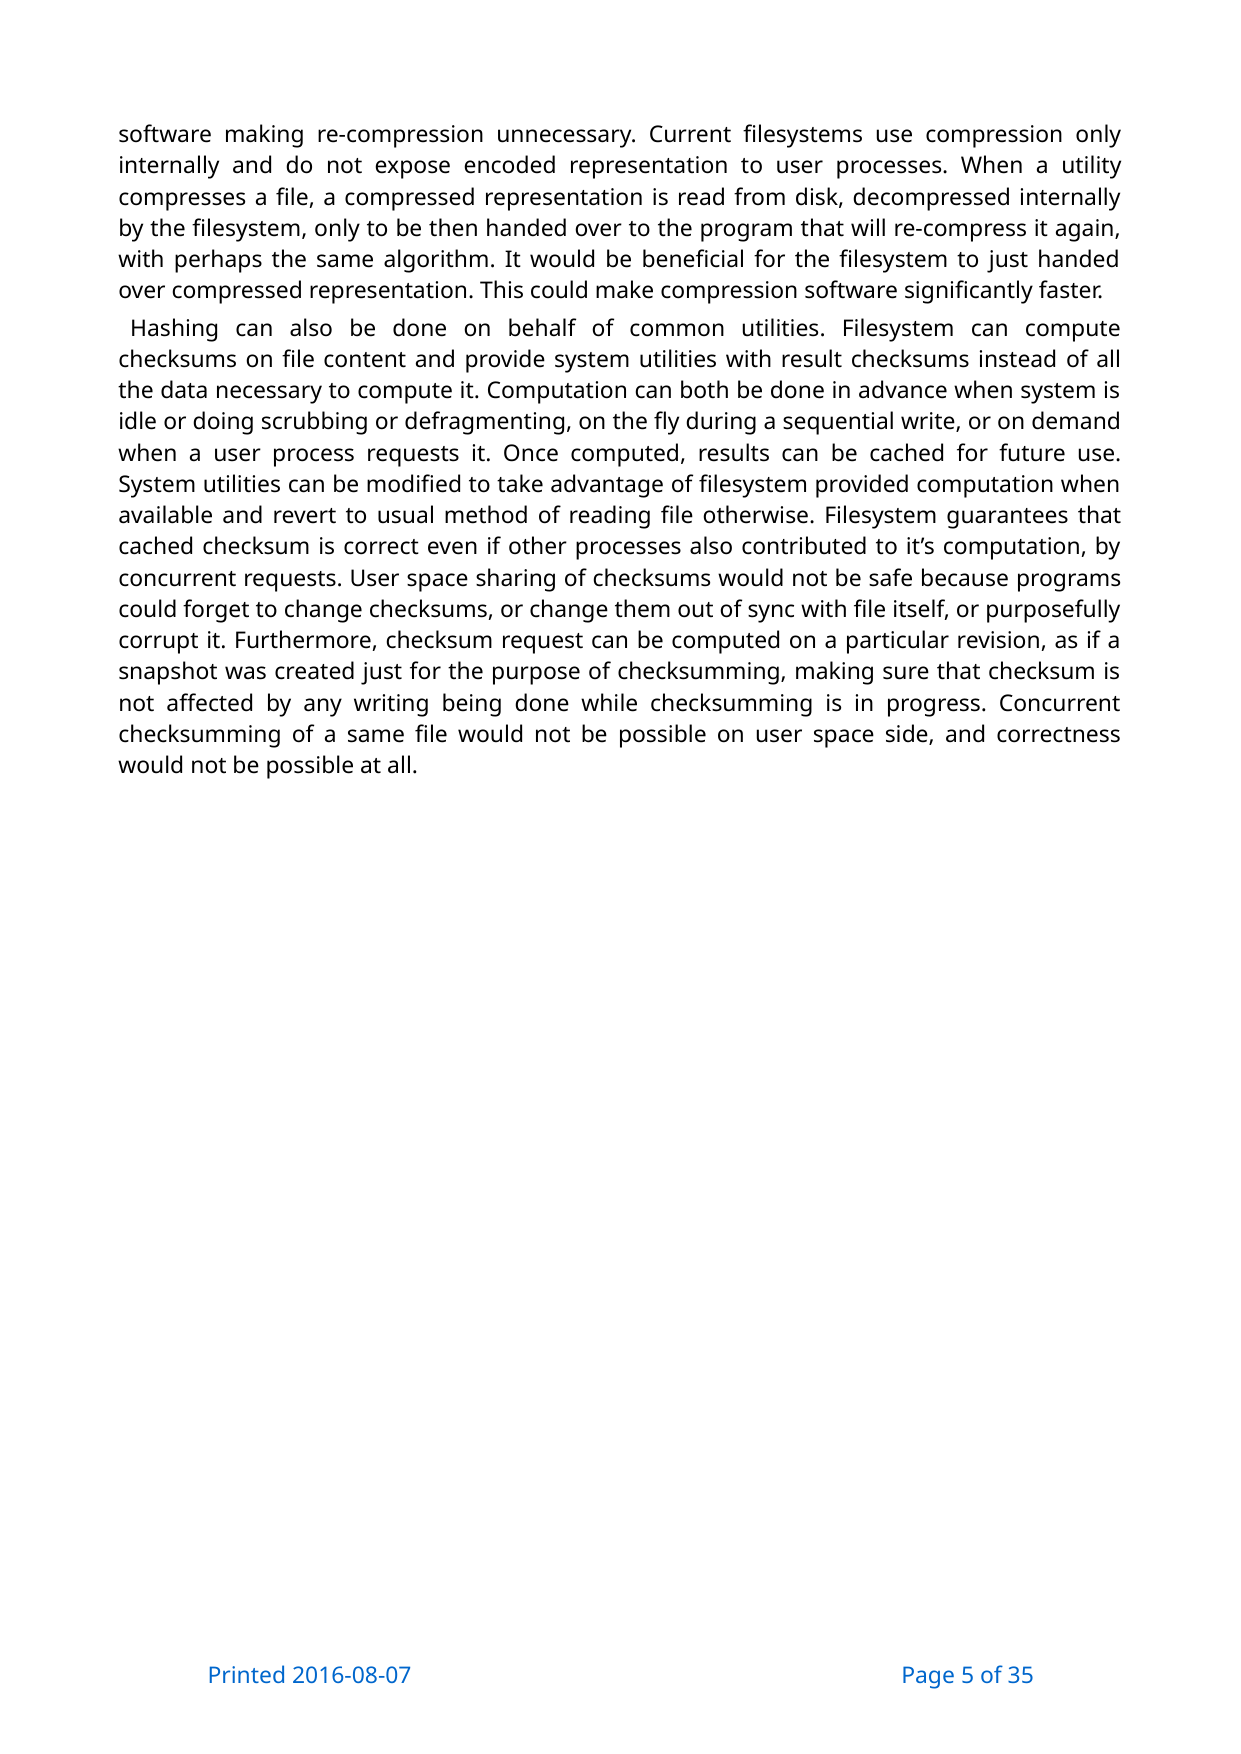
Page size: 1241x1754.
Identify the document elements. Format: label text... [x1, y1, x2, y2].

text software making re-compression unnecessary. Current filesystems use compression only internally and do not expose encoded representation to user processes. When a utility compresses a file, a compressed representation is read from disk, decompressed internally by the filesystem, only to be then handed over to the program that will re-compress it again, with perhaps the same algorithm. It would be beneficial for the filesystem to just handed over compressed representation. This could make compression software significantly faster. [118, 118, 1122, 306]
text Hashing can also be done on behalf of common utilities. Filesystem can compute checksums on file content and provide system utilities with result checksums instead of all the data necessary to compute it. Computation can both be done in advance when system is idle or doing scrubbing or defragmenting, on the fly during a sequential write, or on demand when a user process requests it. Once computed, results can be cached for future use. System utilities can be modified to take advantage of filesystem provided computation when available and revert to usual method of reading file otherwise. Filesystem guarantees that cached checksum is correct even if other processes also contributed to it’s computation, by concurrent requests. User space sharing of checksums would not be safe because programs could forget to change checksums, or change them out of sync with file itself, or purposefully corrupt it. Furthermore, checksum request can be computed on a particular revision, as if a snapshot was created just for the purpose of checksumming, making sure that checksum is not affected by any writing being done while checksumming is in progress. Concurrent checksumming of a same file would not be possible on user space side, and correctness would not be possible at all. [118, 312, 1122, 780]
